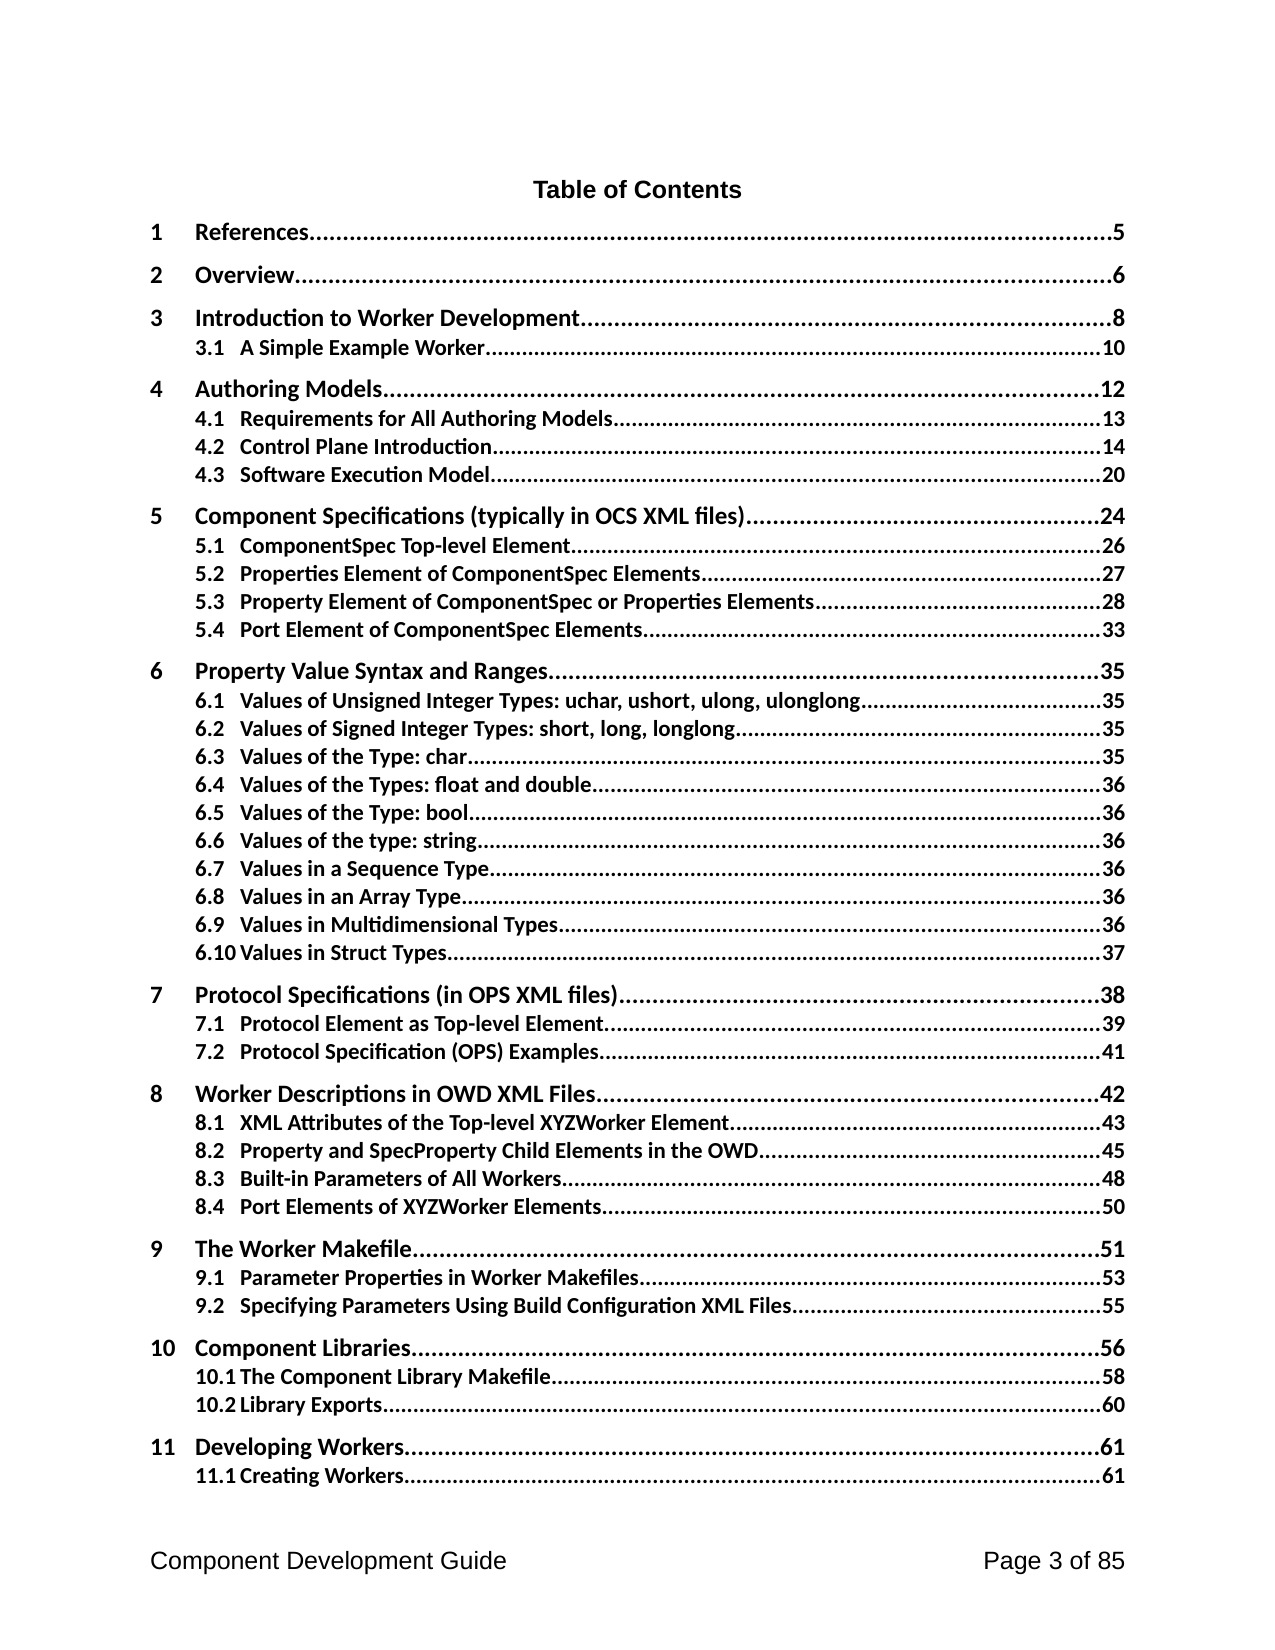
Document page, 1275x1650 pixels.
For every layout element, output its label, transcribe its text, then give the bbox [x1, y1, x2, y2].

text 9 The Worker Makefile 51 [150, 1233, 1125, 1263]
text 11.1 Creating Workers 61 [175, 1462, 1125, 1489]
text 6.2 Values of Signed Integer Types: short, long, longlong 35 [175, 714, 1125, 742]
text 6.9 Values in Multidimensional Types 36 [175, 910, 1125, 938]
text 7.1 Protocol Element as Top-level Element. 39 [175, 1009, 1125, 1037]
text 3 Introduction to Worker Development 8 [150, 302, 1125, 333]
text 8.2 Property and SpecProperty Child Elements in the OWD 45 [175, 1136, 1125, 1164]
text 4.1 Requirements for All Authoring Models 13 [175, 404, 1125, 432]
text 8.4 Port Elements of XYZWorker Elements 50 [175, 1192, 1125, 1220]
text 4 Authoring Models 12 [150, 373, 1125, 404]
text 10.1 The Component Library Makefile 58 [175, 1362, 1125, 1391]
text 6.5 Values of the Type: bool 36 [175, 798, 1125, 826]
text 9.1 Parameter Properties in Worker Makefiles 53 [175, 1263, 1125, 1291]
text 6.4 Values of the Types: float and double 36 [175, 770, 1125, 798]
text 5.2 Properties Element of ComponentSpec Elements 27 [175, 559, 1125, 587]
text 2 Overview 6 [150, 259, 1125, 290]
text 8.3 Built-in Parameters of All Workers 48 [175, 1164, 1125, 1192]
subtitle Table of Contents [150, 175, 1125, 204]
text 3.1 A Simple Example Worker 10 [175, 333, 1125, 361]
text 7.2 Protocol Specification (OPS) Examples 41 [175, 1037, 1125, 1065]
text 5.3 Property Element of ComponentSpec or Properties Elements 28 [175, 587, 1125, 615]
text 4.3 Software Execution Model 20 [175, 460, 1125, 488]
text 6 Property Value Syntax and Ranges 35 [150, 656, 1125, 686]
text 6.3 Values of the Type: char 35 [175, 742, 1125, 770]
text 9.2 Specifying Parameters Using Build Configuration XML Files 55 [175, 1291, 1125, 1319]
text 5.4 Port Element of ComponentSpec Elements 33 [175, 615, 1125, 643]
text 10 Component Libraries 56 [150, 1332, 1125, 1362]
text 6.7 Values in a Sequence Type 36 [175, 854, 1125, 882]
text 5.1 ComponentSpec Top-level Element 26 [175, 531, 1125, 559]
text 6.8 Values in an Array Type 36 [175, 882, 1125, 910]
text 6.1 Values of Unsigned Integer Types: uchar, ushort, ulong, ulonglong 35 [175, 686, 1125, 714]
text 10.2 Library Exports 60 [175, 1391, 1125, 1418]
text 8.1 XML Attributes of the Top-level XYZWorker Element. 43 [175, 1108, 1125, 1136]
text 5 Component Specifications (typically in OCS XML files) 24 [150, 500, 1125, 531]
text 6.10 Values in Struct Types 37 [175, 938, 1125, 966]
text 6.6 Values of the type: string 36 [175, 826, 1125, 854]
text 11 Developing Workers 61 [150, 1431, 1125, 1462]
text 1 References 5 [150, 216, 1125, 247]
text 8 Worker Descriptions in OWD XML Files 42 [150, 1078, 1125, 1108]
text 4.2 Control Plane Introduction 14 [175, 432, 1125, 460]
text 7 Protocol Specifications (in OPS XML files) 38 [150, 979, 1125, 1009]
